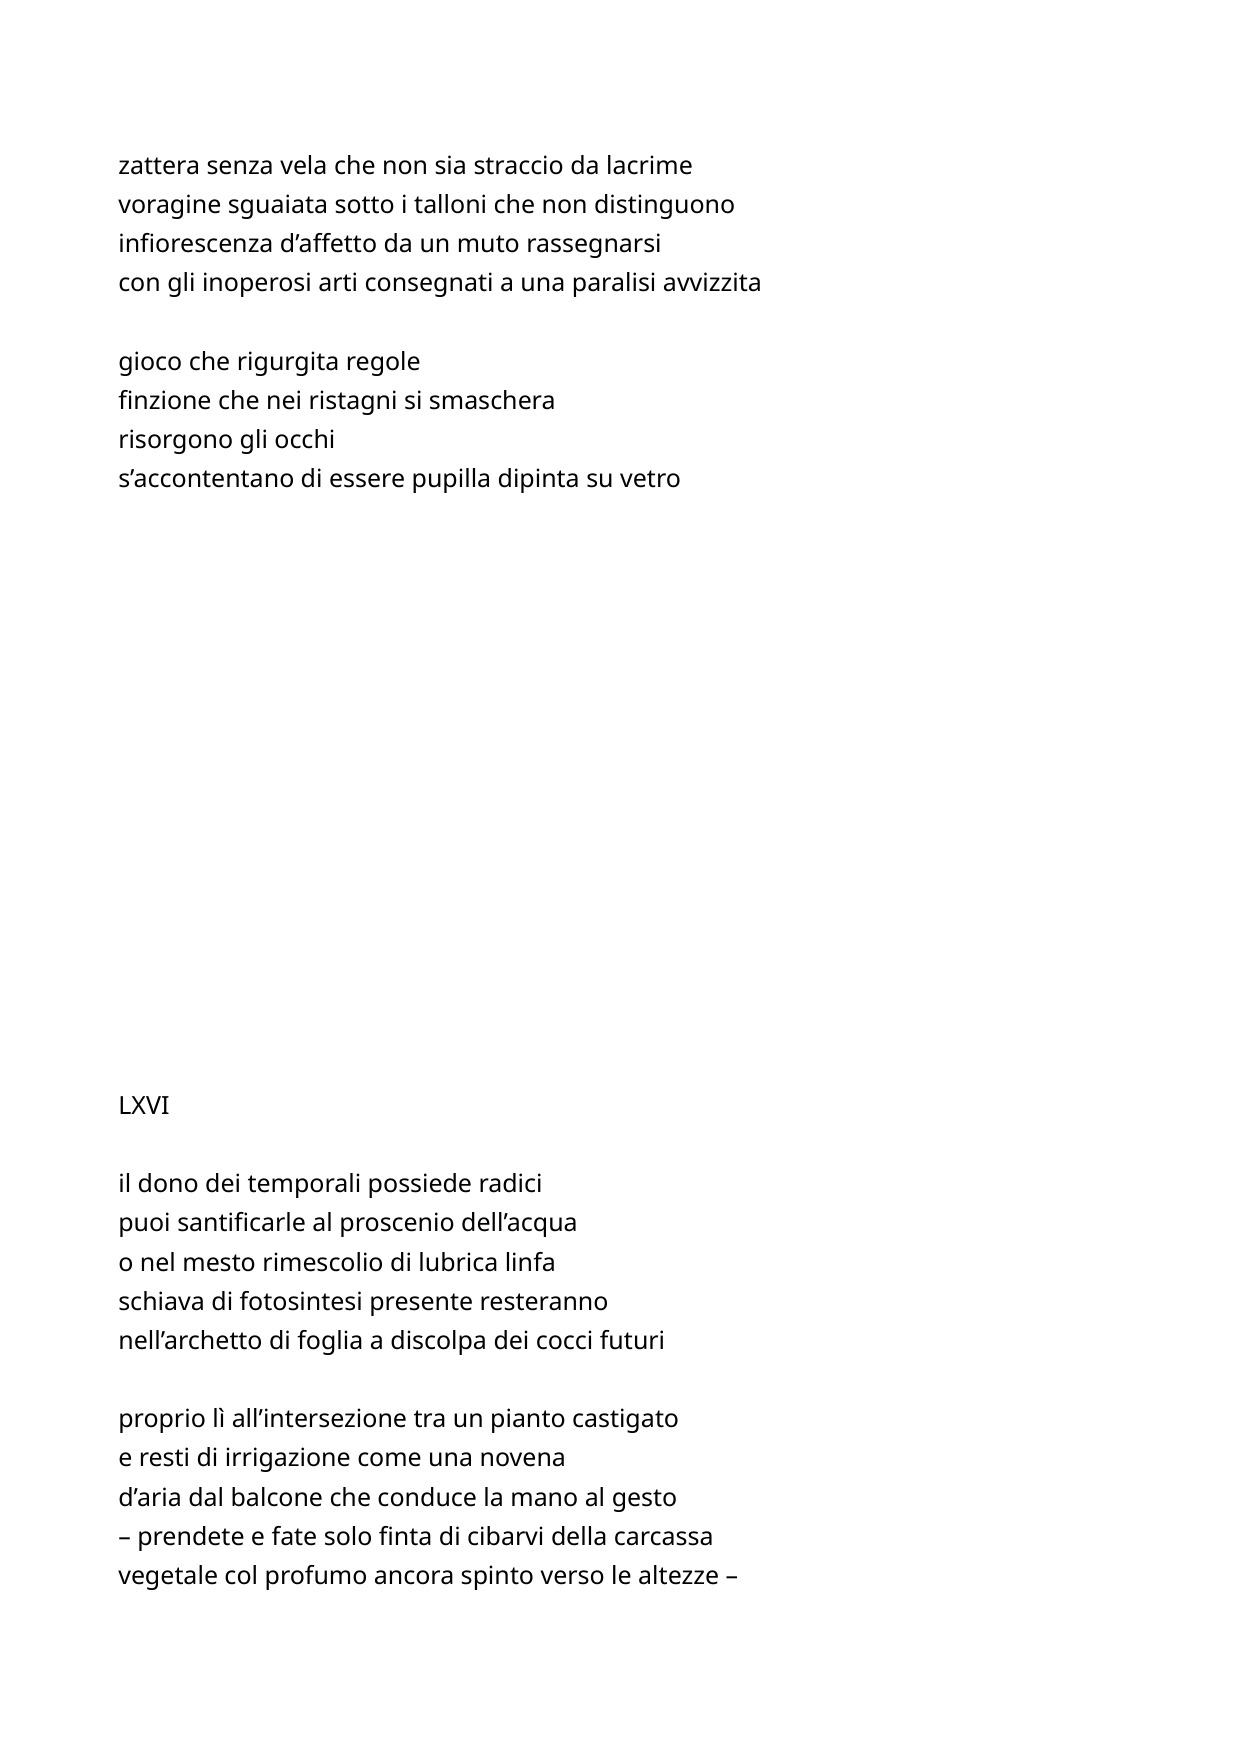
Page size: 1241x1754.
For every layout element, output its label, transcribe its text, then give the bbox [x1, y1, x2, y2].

text finzione che nei ristagni si smaschera [118, 383, 1122, 417]
text LXVI [118, 1088, 1122, 1122]
text vegetale col profumo ancora spinto verso le altezze – [118, 1558, 1122, 1592]
text voragine sguaiata sotto i talloni che non distinguono [118, 187, 1122, 221]
text il dono dei temporali possiede radici [118, 1166, 1122, 1200]
text risorgono gli occhi [118, 422, 1122, 456]
text puoi santificarle al proscenio dell’acqua [118, 1205, 1122, 1239]
text gioco che rigurgita regole [118, 343, 1122, 377]
text infiorescenza d’affetto da un muto rassegnarsi [118, 226, 1122, 260]
text schiava di fotosintesi presente resteranno [118, 1283, 1122, 1317]
text zattera senza vela che non sia straccio da lacrime [118, 148, 1122, 182]
text d’aria dal balcone che conduce la mano al gesto [118, 1479, 1122, 1513]
text nell’archetto di foglia a discolpa dei cocci futuri [118, 1323, 1122, 1357]
text – prendete e fate solo finta di cibarvi della carcassa [118, 1518, 1122, 1552]
text o nel mesto rimescolio di lubrica linfa [118, 1244, 1122, 1278]
text con gli inoperosi arti consegnati a una paralisi avvizzita [118, 265, 1122, 299]
text e resti di irrigazione come una novena [118, 1440, 1122, 1474]
text s’accontentano di essere pupilla dipinta su vetro [118, 461, 1122, 495]
text proprio lì all’intersezione tra un pianto castigato [118, 1401, 1122, 1435]
